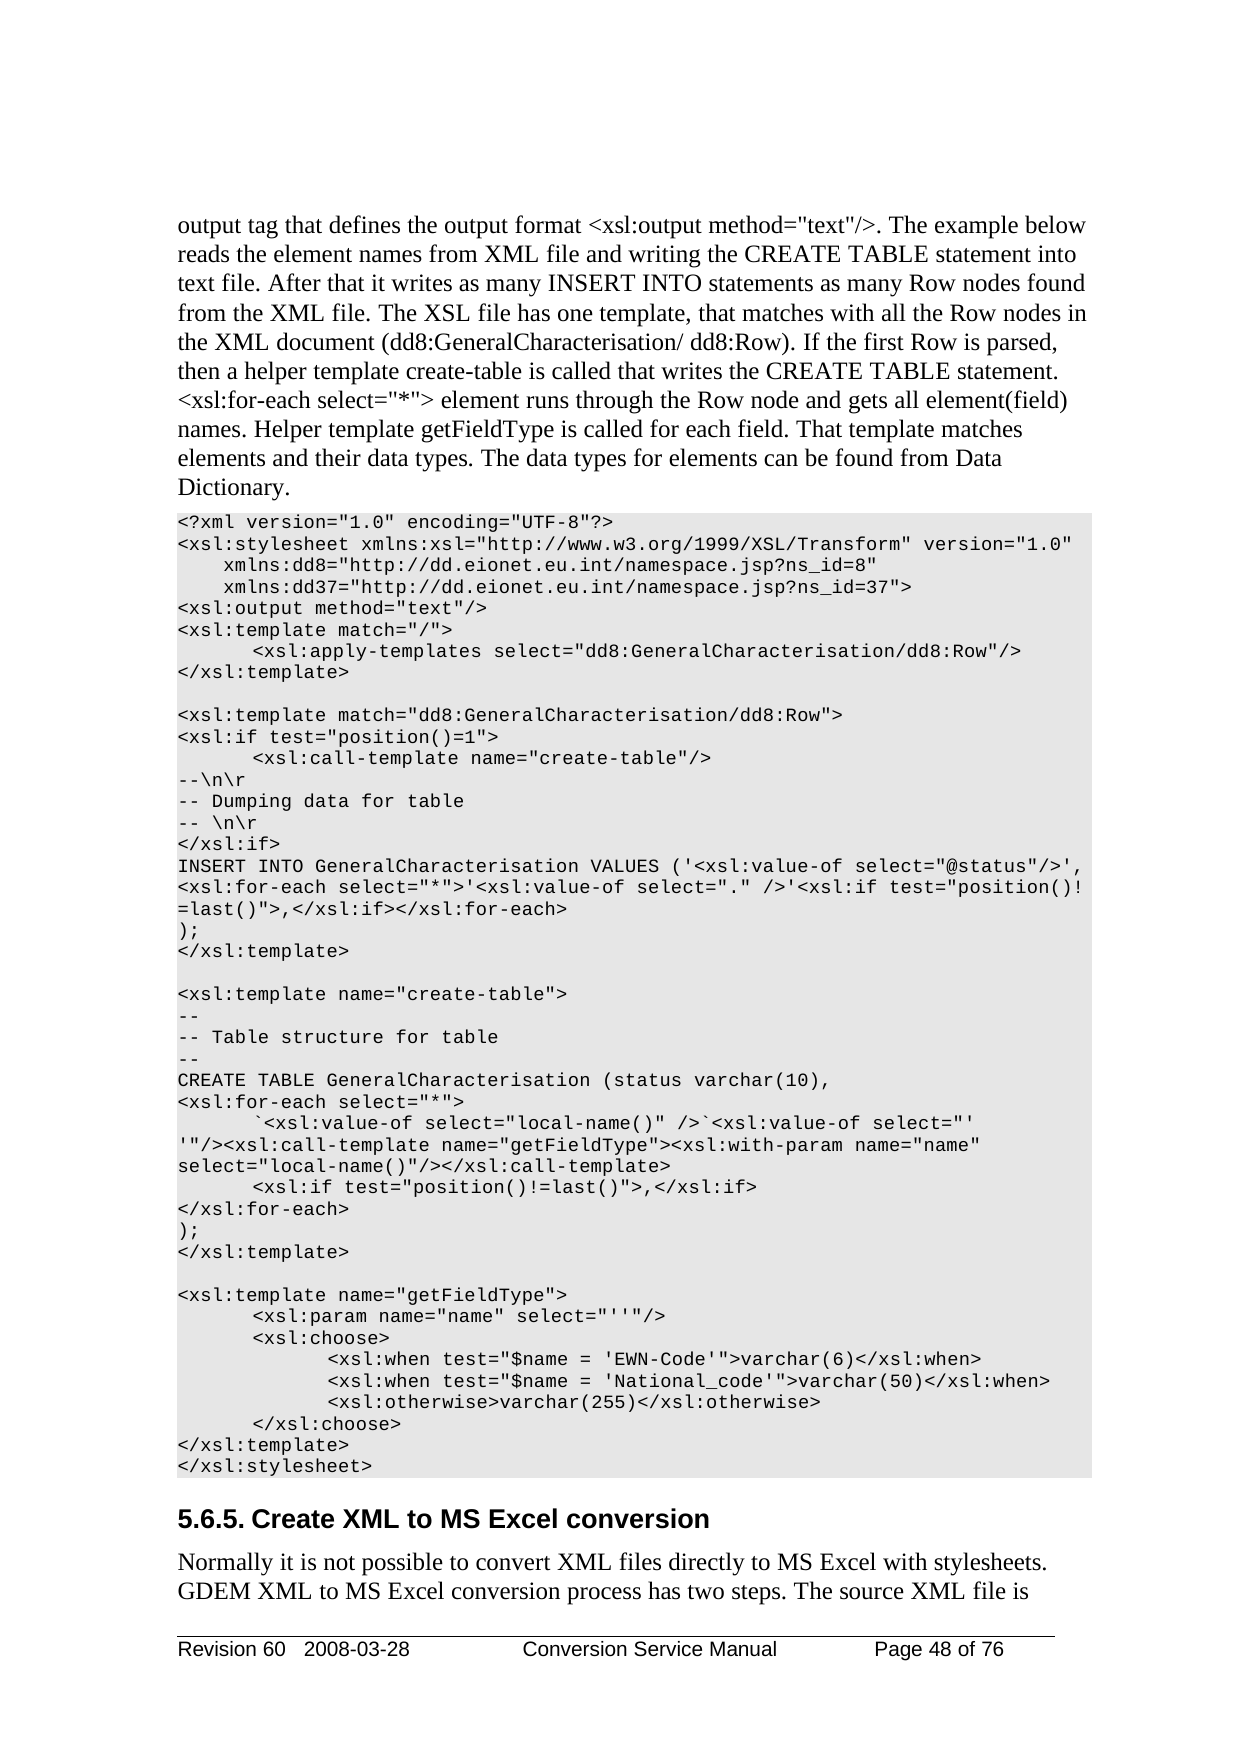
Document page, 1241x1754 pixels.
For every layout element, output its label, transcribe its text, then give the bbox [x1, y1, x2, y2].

list xmlns:dd8="http://dd.eionet.eu.int/namespace.jsp?ns_id=8" [177, 556, 1092, 577]
list </xsl:choose> [177, 1414, 1092, 1435]
list -- [177, 1006, 1092, 1028]
list </xsl:if> [177, 834, 1092, 856]
list <?xml version="1.0" encoding="UTF-8"?> [177, 513, 1092, 534]
list -- [177, 1049, 1092, 1071]
list <xsl:call-template name="create-table"/> [177, 749, 1092, 770]
list ); [177, 1221, 1092, 1242]
list <xsl:for-each select="*"> [177, 1092, 1092, 1113]
list <xsl:when test="$name = 'EWN-Code'">varchar(6)</xsl:when> [177, 1349, 1092, 1371]
list <xsl:choose> [177, 1328, 1092, 1349]
list CREATE TABLE GeneralCharacterisation (status varchar(10), [177, 1071, 1092, 1092]
list --\n\r [177, 770, 1092, 792]
list </xsl:template> [177, 942, 1092, 963]
list `<xsl:value-of select="local-name()" />`<xsl:value-of select="' '"/><xsl:call-template name="getFieldType"><xsl:with-param name="name" select="local-name()"/></xsl:call-template> [177, 1113, 1092, 1178]
text output tag that defines the output format <xsl:output method="text"/>. The example below reads the element names from XML file and writing the CREATE TABLE statement into text file. After that it writes as many INSERT INTO statements as many Row nodes found from the XML file. The XSL file has one template, that matches with all the Row nodes in the XML document (dd8:GeneralCharacterisation/ dd8:Row). If the first Row is parsed, then a helper template create-table is called that writes the CREATE TABLE statement. <xsl:for-each select="*"> element runs through the Row node and gets all element(field) names. Helper template getFieldType is called for each field. That template matches elements and their data types. The data types for elements can be found from Data Dictionary. [177, 210, 1092, 501]
list <xsl:template match="/"> [177, 620, 1092, 641]
list xmlns:dd37="http://dd.eionet.eu.int/namespace.jsp?ns_id=37"> [177, 577, 1092, 598]
list ); [177, 920, 1092, 942]
subtitle Create XML to MS Excel conversion [177, 1503, 1092, 1534]
list <xsl:for-each select="*">'<xsl:value-of select="." />'<xsl:if test="position()!=last()">,</xsl:if></xsl:for-each> [177, 877, 1092, 920]
list <xsl:template match="dd8:GeneralCharacterisation/dd8:Row"> [177, 706, 1092, 727]
list -- \n\r [177, 813, 1092, 834]
list <xsl:output method="text"/> [177, 598, 1092, 620]
text Normally it is not possible to convert XML files directly to MS Excel with stylesheets. GDEM XML to MS Excel conversion process has two steps. The source XML file is [177, 1547, 1092, 1605]
list <xsl:if test="position()!=last()">,</xsl:if> [177, 1178, 1092, 1199]
list </xsl:for-each> [177, 1199, 1092, 1221]
list <xsl:if test="position()=1"> [177, 727, 1092, 749]
list </xsl:template> [177, 1242, 1092, 1264]
list </xsl:template> [177, 663, 1092, 684]
list <xsl:apply-templates select="dd8:GeneralCharacterisation/dd8:Row"/> [177, 641, 1092, 663]
list </xsl:stylesheet> [177, 1457, 1092, 1478]
list <xsl:when test="$name = 'National_code'">varchar(50)</xsl:when> [177, 1371, 1092, 1392]
list INSERT INTO GeneralCharacterisation VALUES ('<xsl:value-of select="@status"/>', [177, 856, 1092, 877]
list -- Dumping data for table [177, 792, 1092, 813]
list <xsl:template name="getFieldType"> [177, 1285, 1092, 1307]
list <xsl:stylesheet xmlns:xsl="http://www.w3.org/1999/XSL/Transform" version="1.0" [177, 534, 1092, 556]
list <xsl:template name="create-table"> [177, 985, 1092, 1006]
list </xsl:template> [177, 1435, 1092, 1457]
list -- Table structure for table [177, 1028, 1092, 1049]
list <xsl:otherwise>varchar(255)</xsl:otherwise> [177, 1392, 1092, 1414]
list <xsl:param name="name" select="''"/> [177, 1307, 1092, 1328]
